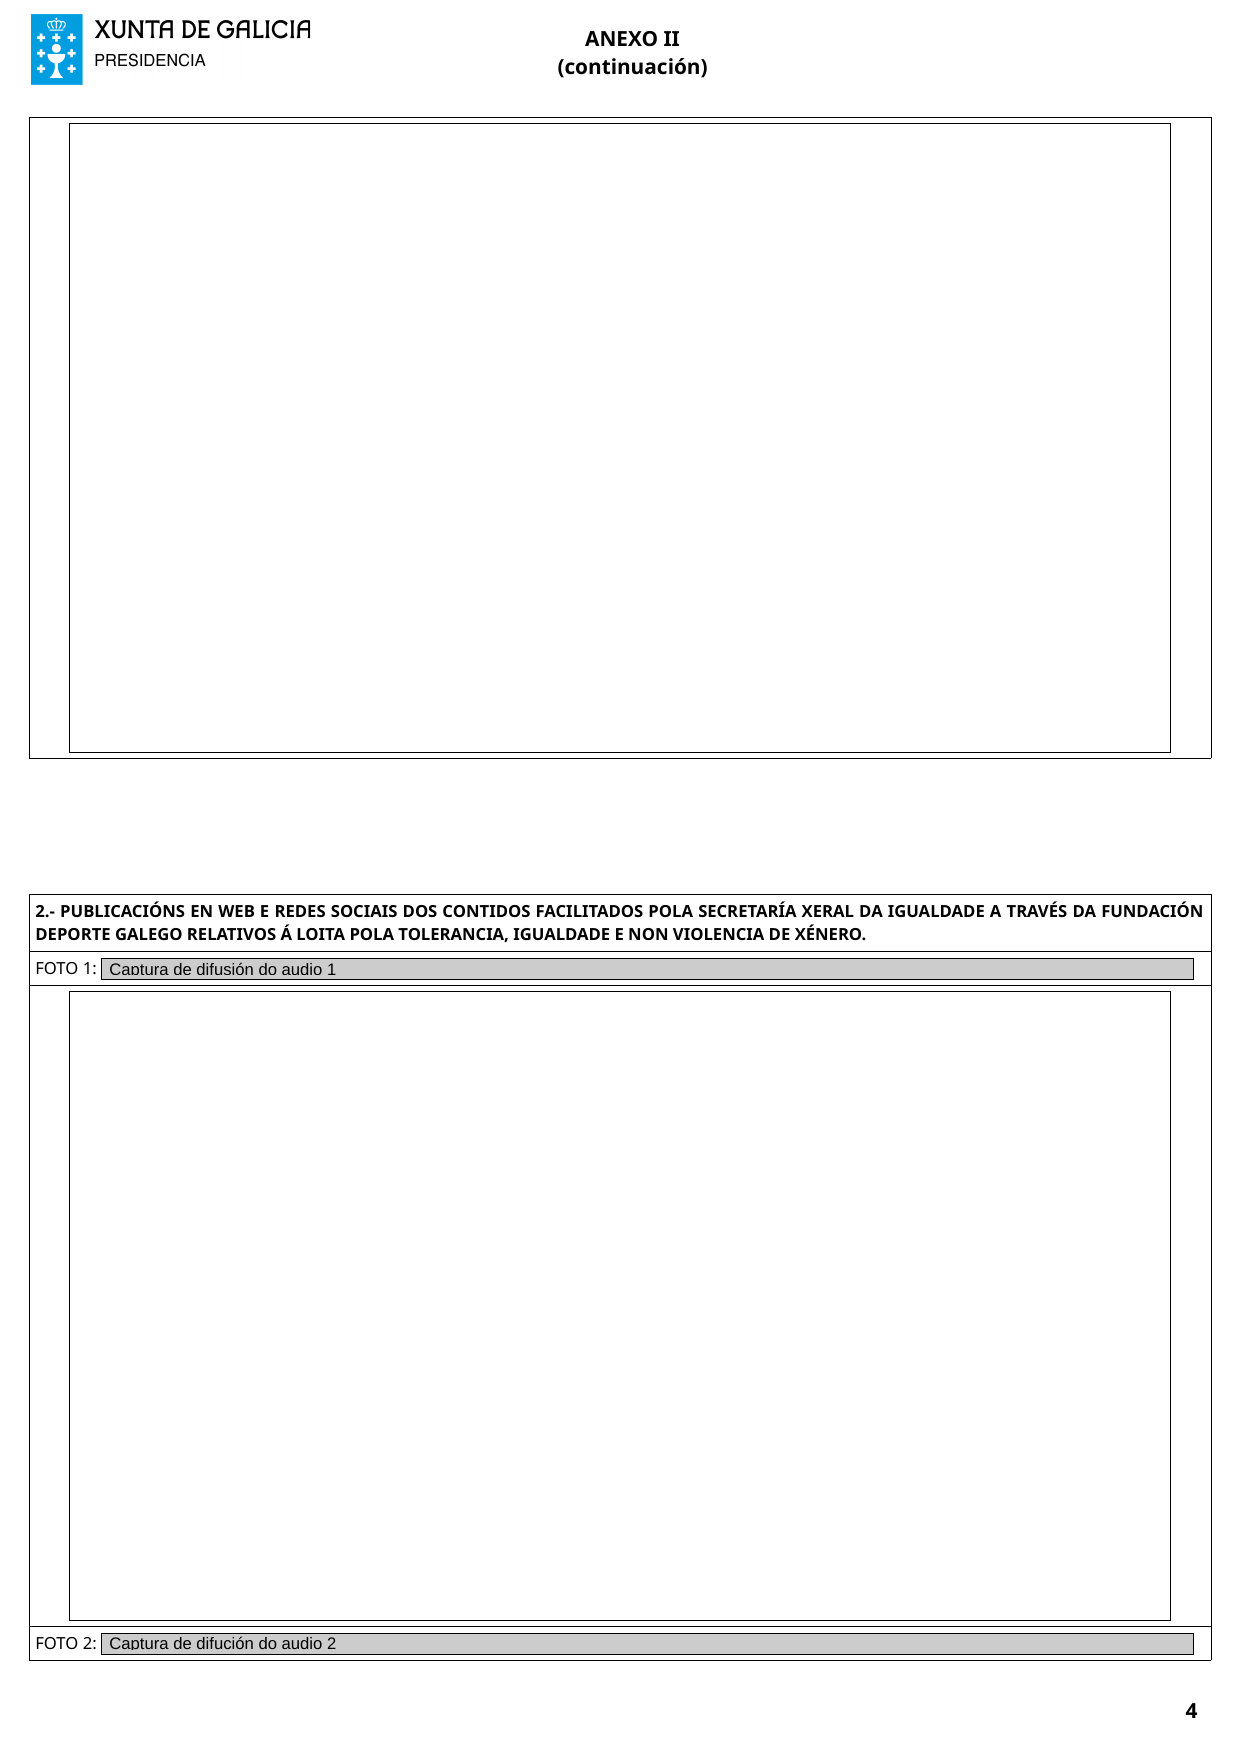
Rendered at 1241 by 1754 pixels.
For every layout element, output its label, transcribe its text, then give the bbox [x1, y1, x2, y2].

table_cell [30, 986, 1211, 1626]
picture [53, 45, 60, 52]
picture [38, 34, 45, 41]
picture [48, 55, 64, 77]
picture [83, 14, 311, 85]
picture [38, 50, 44, 57]
picture [68, 34, 75, 41]
table_cell FOTO 1: [30, 952, 1211, 985]
table_header 2.- PUBLICACIÓNS EN WEB E REDES SOCIAIS DOS CONTIDOS FACILITADOS POLA SECRETARÍA XERAL DA IGUALDADE A TRAVÉS DA FUNDACIÓN DEPORTE GALEGO RELATIVOS Á LOITA POLA TOLERANCIA, IGUALDADE E NON VIOLENCIA DE XÉNERO. [30, 895, 1211, 951]
picture [68, 65, 75, 72]
picture [68, 50, 75, 57]
table_cell FOTO 2: [30, 1627, 1211, 1660]
picture [53, 34, 60, 41]
table_cell [30, 118, 1211, 758]
picture [38, 65, 45, 72]
